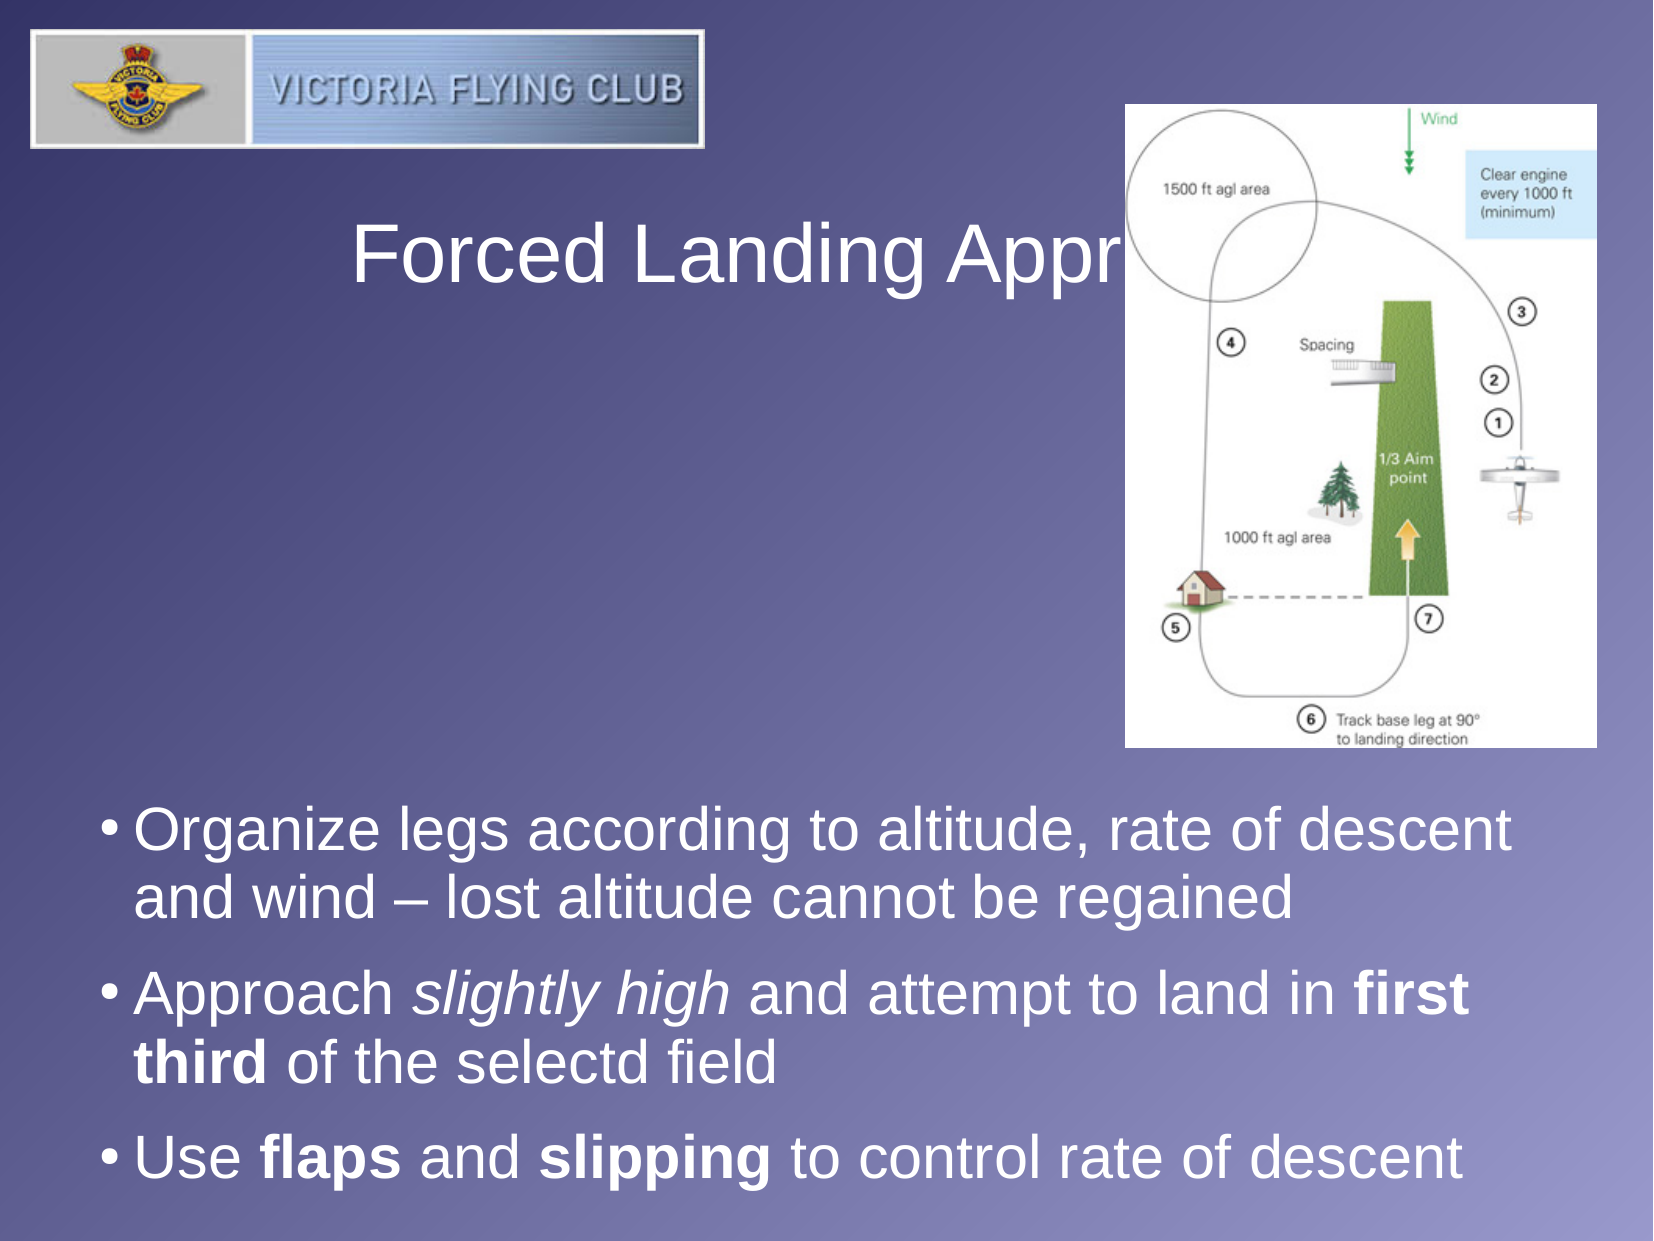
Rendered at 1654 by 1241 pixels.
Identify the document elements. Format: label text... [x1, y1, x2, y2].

picture [30, 29, 705, 149]
list Organize legs according to altitude, rate of descent and wind – lost altitude cannot be regained Approach slightly high and attempt to land in first third of the selectd field Use flaps and slipping to control rate of descent [82, 795, 1571, 1201]
title Forced Landing Approach [82, 150, 1125, 358]
picture [1125, 104, 1597, 748]
